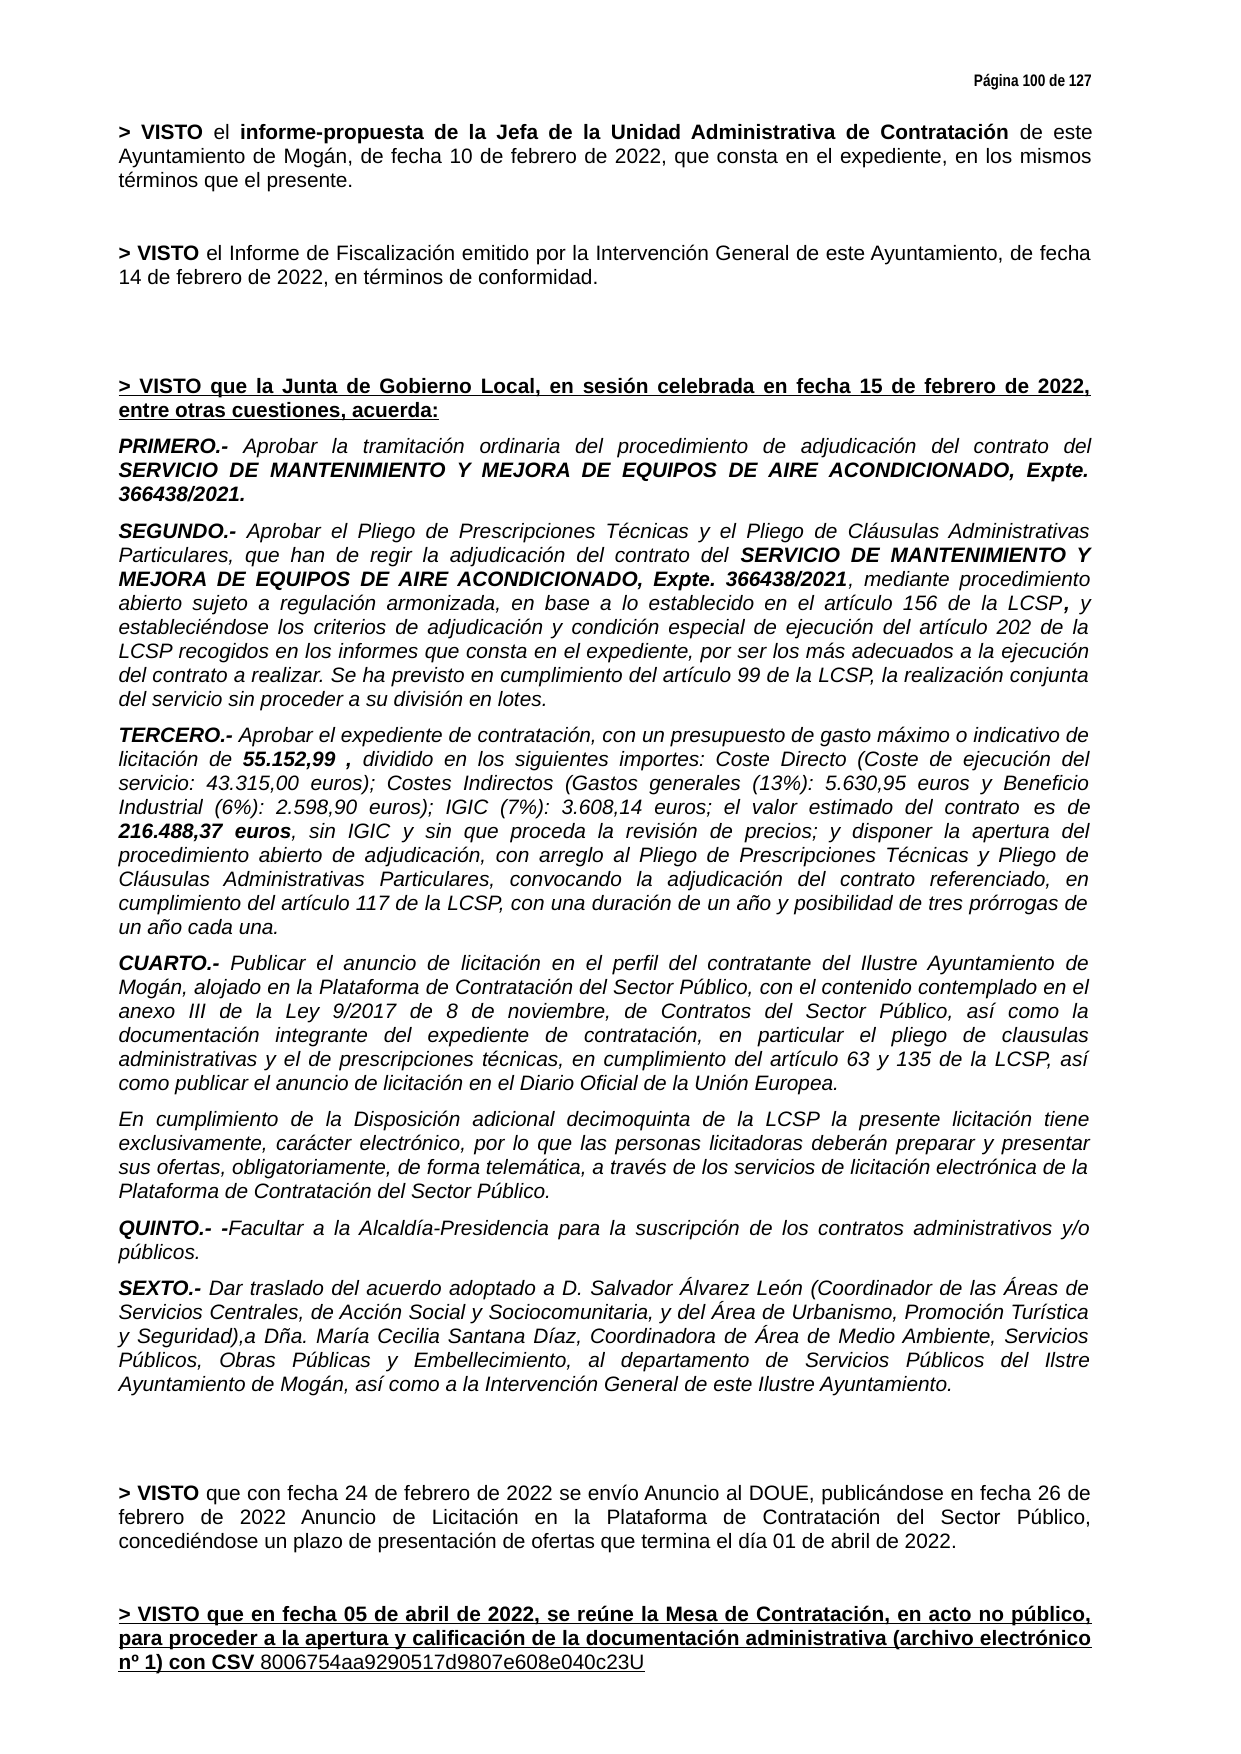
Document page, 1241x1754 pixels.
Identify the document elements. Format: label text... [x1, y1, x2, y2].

text SEXTO.- Dar traslado del acuerdo adoptado a D. Salvador Álvarez León (Coordinador de las Áreas de Servicios Centrales, de Acción Social y Sociocomunitaria, y del Área de Urbanismo, Promoción Turística y Seguridad),a Dña. María Cecilia Santana Díaz, Coordinadora de Área de Medio Ambiente, Servicios Públicos, Obras Públicas y Embellecimiento, al departamento de Servicios Públicos del Ilstre Ayuntamiento de Mogán, así como a la Intervención General de este Ilustre Ayuntamiento. [118, 1276, 1092, 1396]
text En cumplimiento de la Disposición adicional decimoquinta de la LCSP la presente licitación tiene exclusivamente, carácter electrónico, por lo que las personas licitadoras deberán preparar y presentar sus ofertas, obligatoriamente, de forma telemática, a través de los servicios de licitación electrónica de la Plataforma de Contratación del Sector Público. [118, 1107, 1092, 1203]
text > VISTO que con fecha 24 de febrero de 2022 se envío Anuncio al DOUE, publicándose en fecha 26 de febrero de 2022 Anuncio de Licitación en la Plataforma de Contratación del Sector Público, concediéndose un plazo de presentación de ofertas que termina el día 01 de abril de 2022. [118, 1481, 1092, 1553]
text para proceder a la apertura y calificación de la documentación administrativa (archivo electrónico [118, 1624, 1092, 1647]
text nº 1) con CSV 8006754aa9290517d9807e608e040c23U [118, 1648, 1092, 1674]
text SEGUNDO.- Aprobar el Pliego de Prescripciones Técnicas y el Pliego de Cláusulas Administrativas Particulares, que han de regir la adjudicación del contrato del SERVICIO DE MANTENIMIENTO Y MEJORA DE EQUIPOS DE AIRE ACONDICIONADO, Expte. 366438/2021, mediante procedimiento abierto sujeto a regulación armonizada, en base a lo establecido en el artículo 156 de la LCSP, y estableciéndose los criterios de adjudicación y condición especial de ejecución del artículo 202 de la LCSP recogidos en los informes que consta en el expediente, por ser los más adecuados a la ejecución del contrato a realizar. Se ha previsto en cumplimiento del artículo 99 de la LCSP, la realización conjunta del servicio sin proceder a su división en lotes. [118, 519, 1092, 710]
text QUINTO.- -Facultar a la Alcaldía-Presidencia para la suscripción de los contratos administrativos y/o públicos. [118, 1216, 1092, 1263]
text PRIMERO.- Aprobar la tramitación ordinaria del procedimiento de adjudicación del contrato del SERVICIO DE MANTENIMIENTO Y MEJORA DE EQUIPOS DE AIRE ACONDICIONADO, Expte. 366438/2021. [118, 434, 1092, 506]
text > VISTO que la Junta de Gobierno Local, en sesión celebrada en fecha 15 de febrero de 2022, entre otras cuestiones, acuerda: [118, 374, 1092, 422]
text > VISTO el Informe de Fiscalización emitido por la Intervención General de este Ayuntamiento, de fecha 14 de febrero de 2022, en términos de conformidad. [118, 241, 1092, 288]
text > VISTO que en fecha 05 de abril de 2022, se reúne la Mesa de Contratación, en acto no público, [118, 1602, 1092, 1623]
text CUARTO.- Publicar el anuncio de licitación en el perfil del contratante del Ilustre Ayuntamiento de Mogán, alojado en la Plataforma de Contratación del Sector Público, con el contenido contemplado en el anexo III de la Ley 9/2017 de 8 de noviembre, de Contratos del Sector Público, así como la documentación integrante del expediente de contratación, en particular el pliego de clausulas administrativas y el de prescripciones técnicas, en cumplimiento del artículo 63 y 135 de la LCSP, así como publicar el anuncio de licitación en el Diario Oficial de la Unión Europea. [118, 951, 1092, 1095]
text > VISTO el informe-propuesta de la Jefa de la Unidad Administrativa de Contratación de este Ayuntamiento de Mogán, de fecha 10 de febrero de 2022, que consta en el expediente, en los mismos términos que el presente. [118, 120, 1092, 192]
text TERCERO.- Aprobar el expediente de contratación, con un presupuesto de gasto máximo o indicativo de licitación de 55.152,99 , dividido en los siguientes importes: Coste Directo (Coste de ejecución del servicio: 43.315,00 euros); Costes Indirectos (Gastos generales (13%): 5.630,95 euros y Beneficio Industrial (6%): 2.598,90 euros); IGIC (7%): 3.608,14 euros; el valor estimado del contrato es de 216.488,37 euros, sin IGIC y sin que proceda la revisión de precios; y disponer la apertura del procedimiento abierto de adjudicación, con arreglo al Pliego de Prescripciones Técnicas y Pliego de Cláusulas Administrativas Particulares, convocando la adjudicación del contrato referenciado, en cumplimiento del artículo 117 de la LCSP, con una duración de un año y posibilidad de tres prórrogas de un año cada una. [118, 723, 1092, 938]
